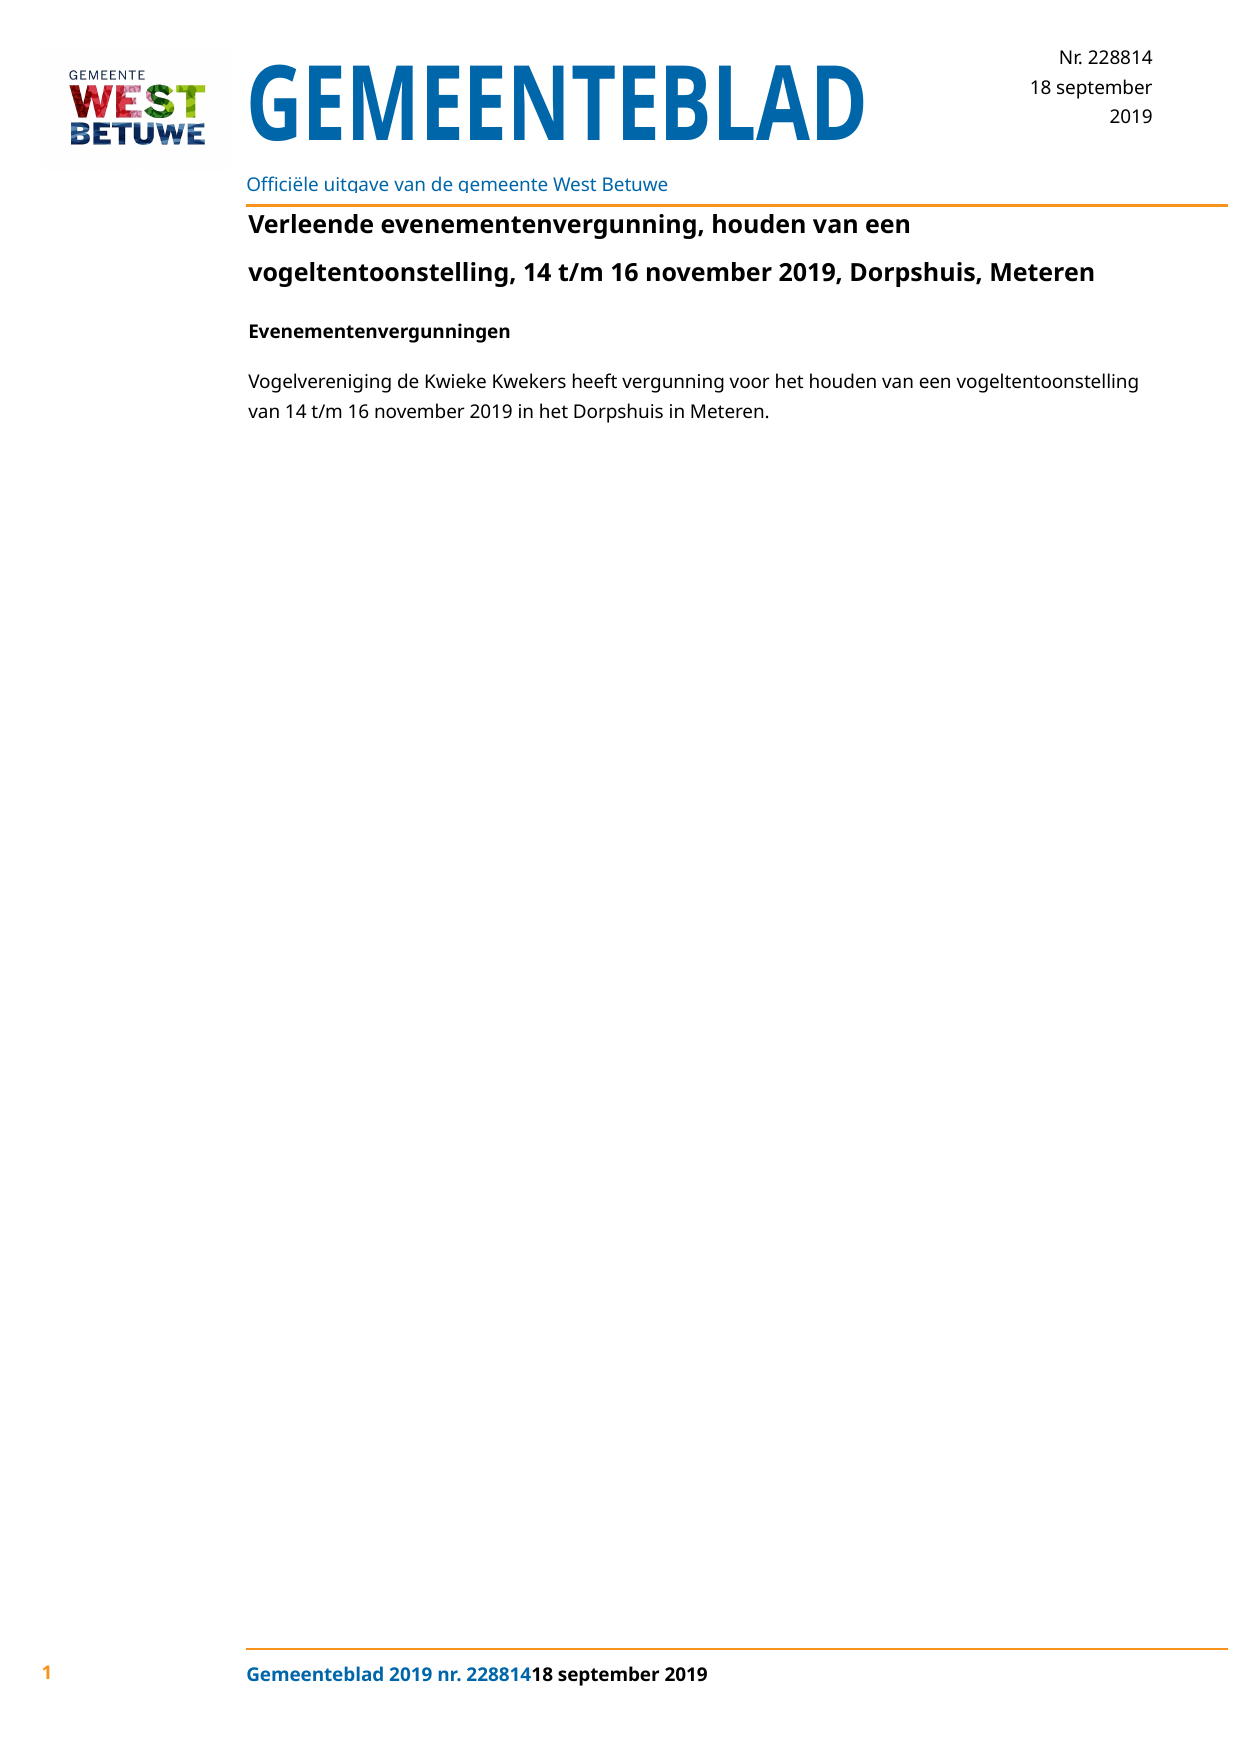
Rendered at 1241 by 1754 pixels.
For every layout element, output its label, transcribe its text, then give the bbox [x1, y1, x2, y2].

text Verleende evenementenvergunning, houden van een vogeltentoonstelling, 14 t/m 16 november 2019, Dorpshuis, Meteren [248, 207, 1152, 288]
picture [41, 47, 231, 172]
text Vogelvereniging de Kwieke Kwekers heeft vergunning voor het houden van een vogeltentoonstelling van 14 t/m 16 november 2019 in het Dorpshuis in Meteren. [248, 368, 1152, 424]
text Evenementenvergunningen [248, 318, 1152, 344]
